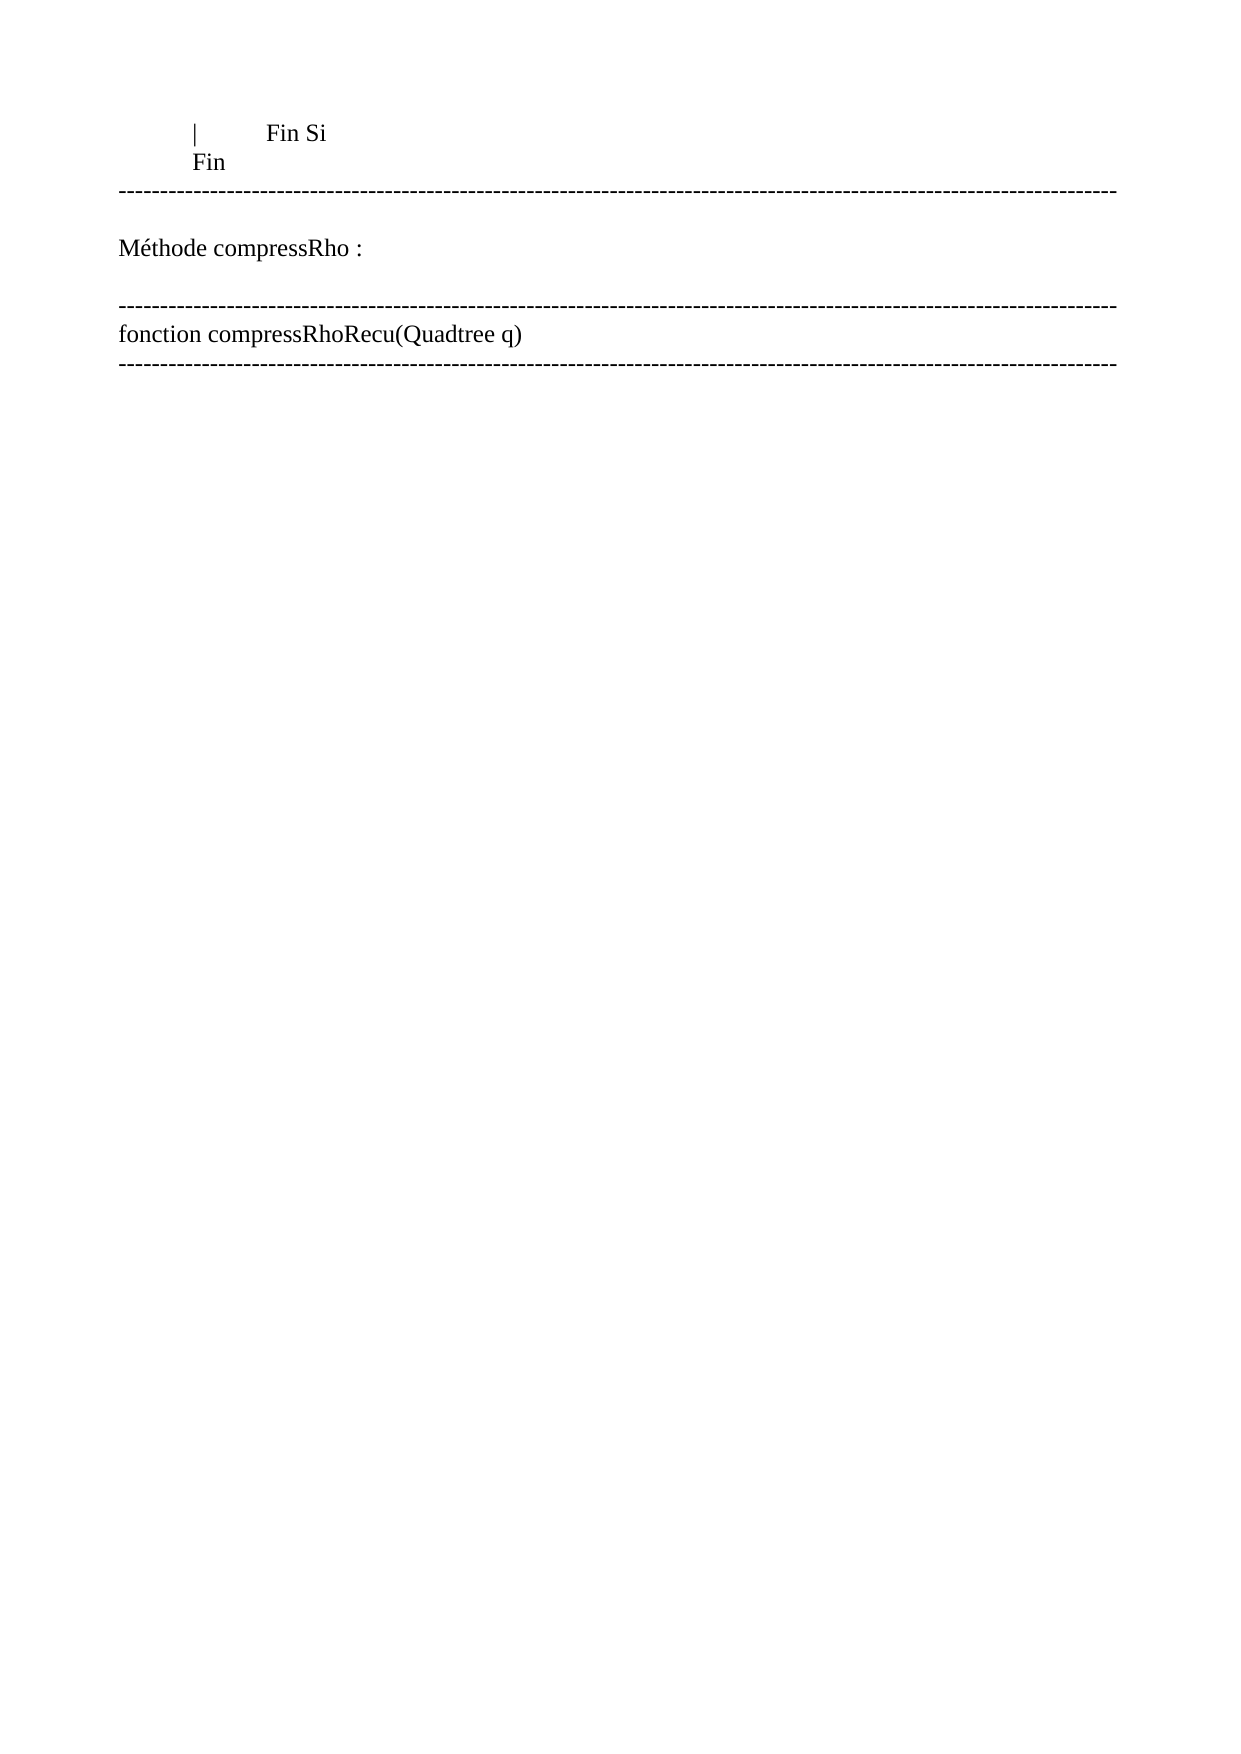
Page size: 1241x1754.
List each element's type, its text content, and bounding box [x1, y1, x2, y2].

text ------------------------------------------------------------------------------------------------------------------------ [118, 348, 1122, 377]
text | Fin Si [118, 118, 1122, 147]
text ------------------------------------------------------------------------------------------------------------------------ [118, 291, 1122, 319]
text ------------------------------------------------------------------------------------------------------------------------ [118, 176, 1122, 204]
text Méthode compressRho : [118, 233, 1122, 262]
text Fin [118, 147, 1122, 176]
text fonction compressRhoRecu(Quadtree q) [118, 319, 1122, 348]
